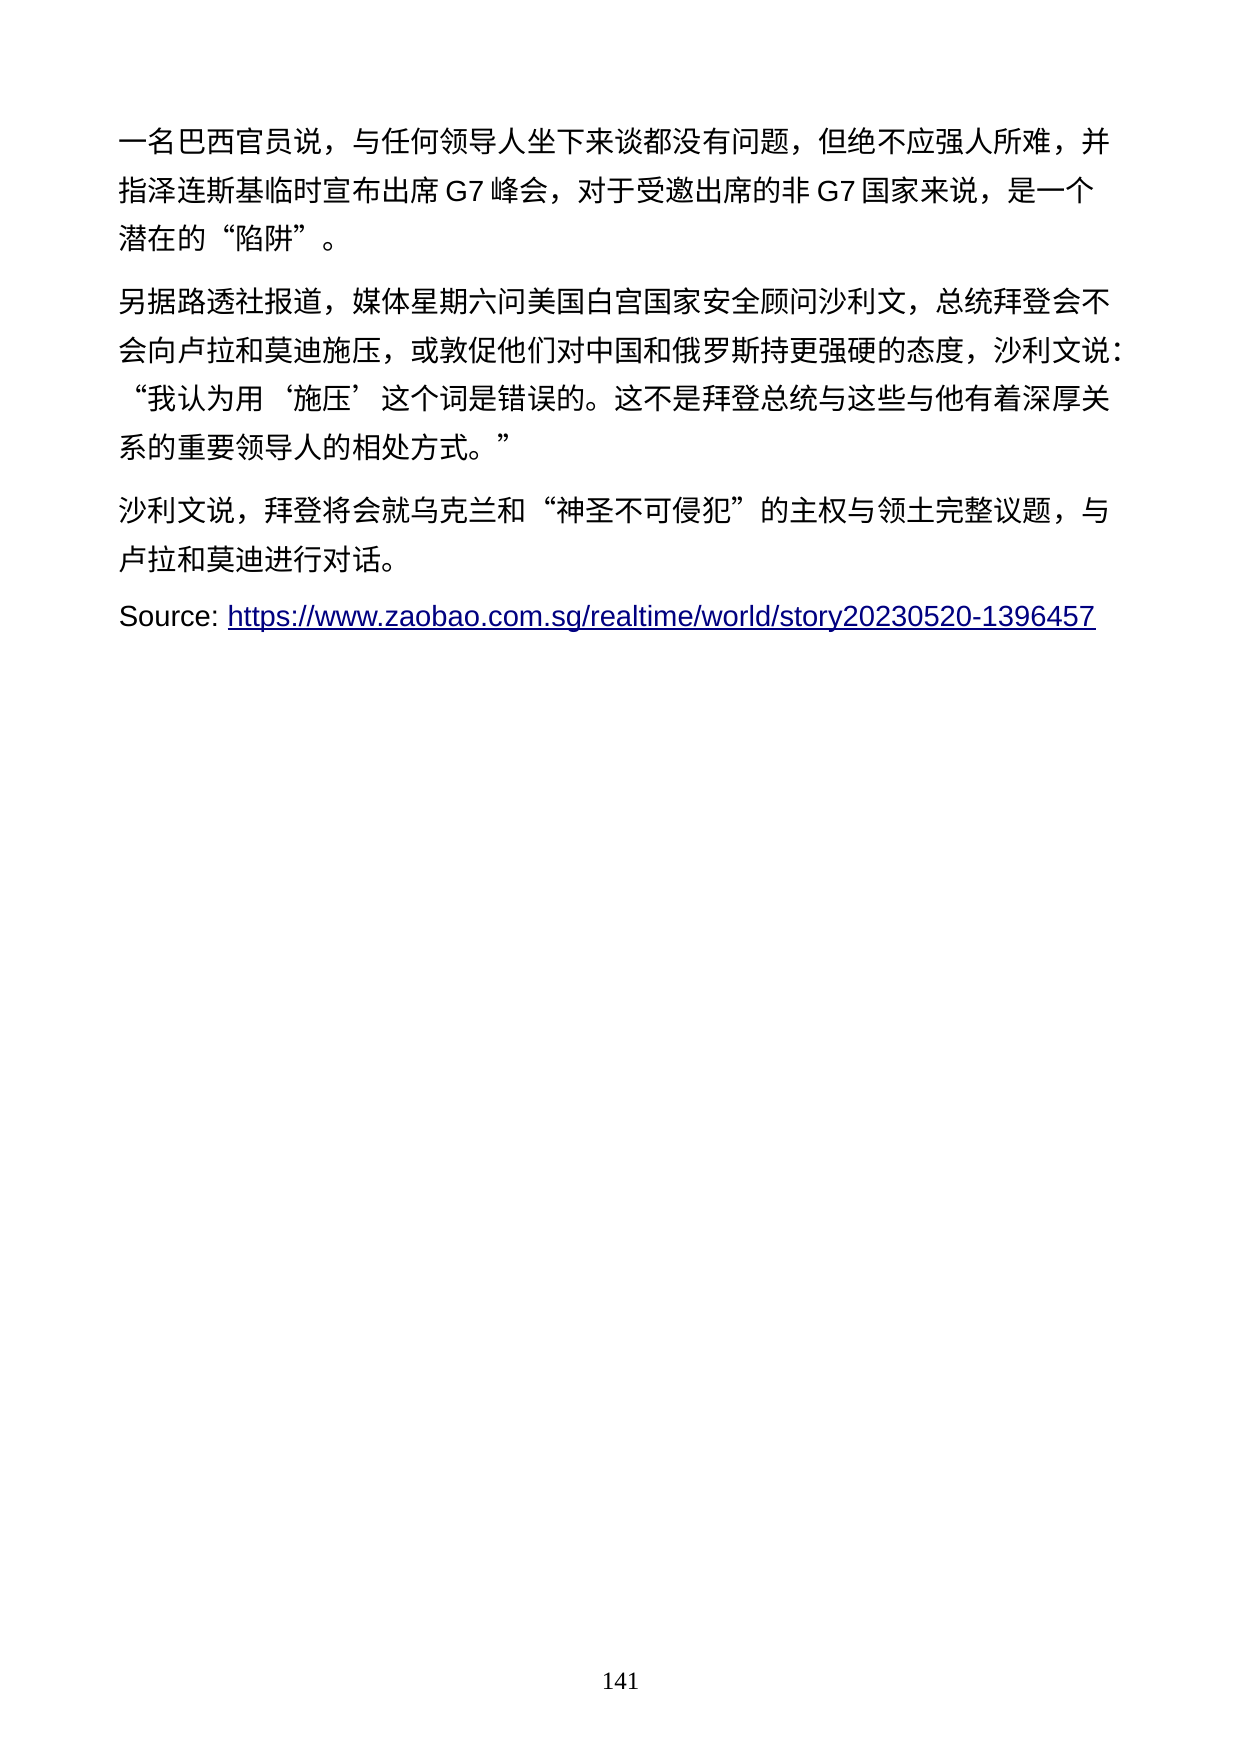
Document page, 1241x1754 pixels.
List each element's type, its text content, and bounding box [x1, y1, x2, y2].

text Source: https://www.zaobao.com.sg/realtime/world/story20230520-1396457 [118, 599, 1122, 633]
text 一名巴西官员说，与任何领导人坐下来谈都没有问题，但绝不应强人所难，并指泽连斯基临时宣布出席G7峰会，对于受邀出席的非G7国家来说，是一个潜在的“陷阱”。 [118, 118, 1122, 258]
text 沙利文说，拜登将会就乌克兰和“神圣不可侵犯”的主权与领土完整议题，与卢拉和莫迪进行对话。 [118, 487, 1122, 578]
text 另据路透社报道，媒体星期六问美国白宫国家安全顾问沙利文，总统拜登会不会向卢拉和莫迪施压，或敦促他们对中国和俄罗斯持更强硬的态度，沙利文说：“我认为用‘施压’这个词是错误的。这不是拜登总统与这些与他有着深厚关系的重要领导人的相处方式。” [118, 279, 1122, 467]
